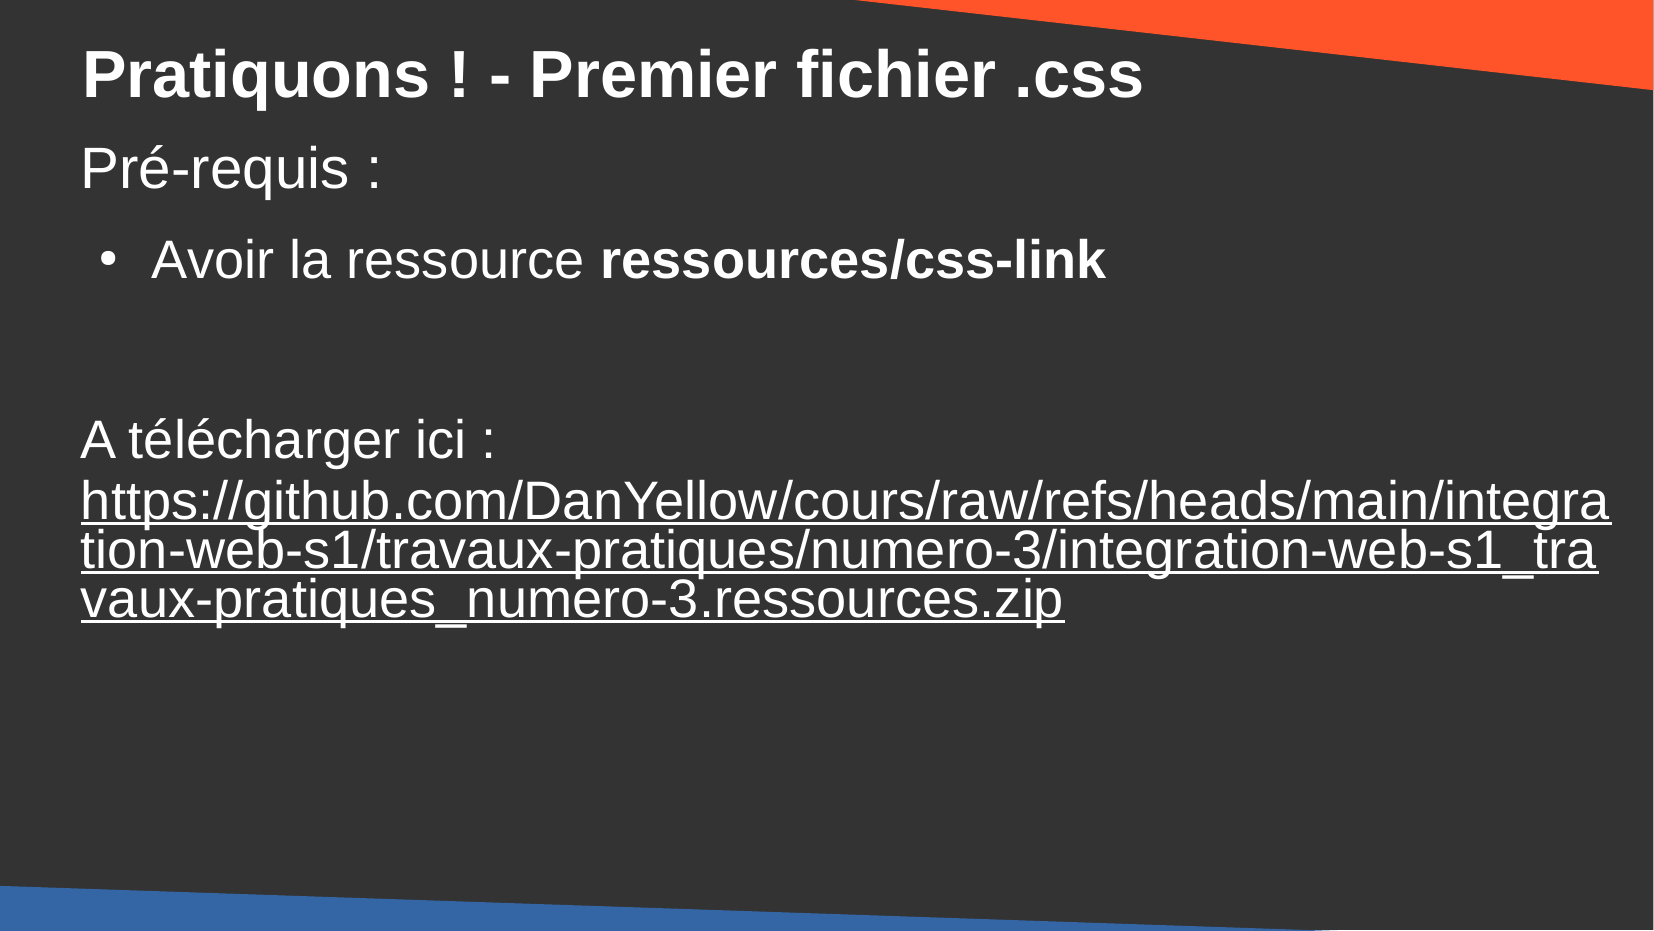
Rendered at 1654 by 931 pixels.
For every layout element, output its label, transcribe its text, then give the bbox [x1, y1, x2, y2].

text_box [854, 0, 1654, 91]
title Pratiquons ! - Premier fichier .css [82, 37, 1571, 114]
text_box [0, 885, 1337, 931]
list Pré-requis : Avoir la ressource ressources/css-link A télécharger ici : https://github.com/DanYellow/cours/raw/refs/heads/main/integration-web-s1/travaux-pratiques/numero-3/integration-web-s1_travaux-pratiques_numero-3.ressources.zip [80, 135, 1620, 721]
